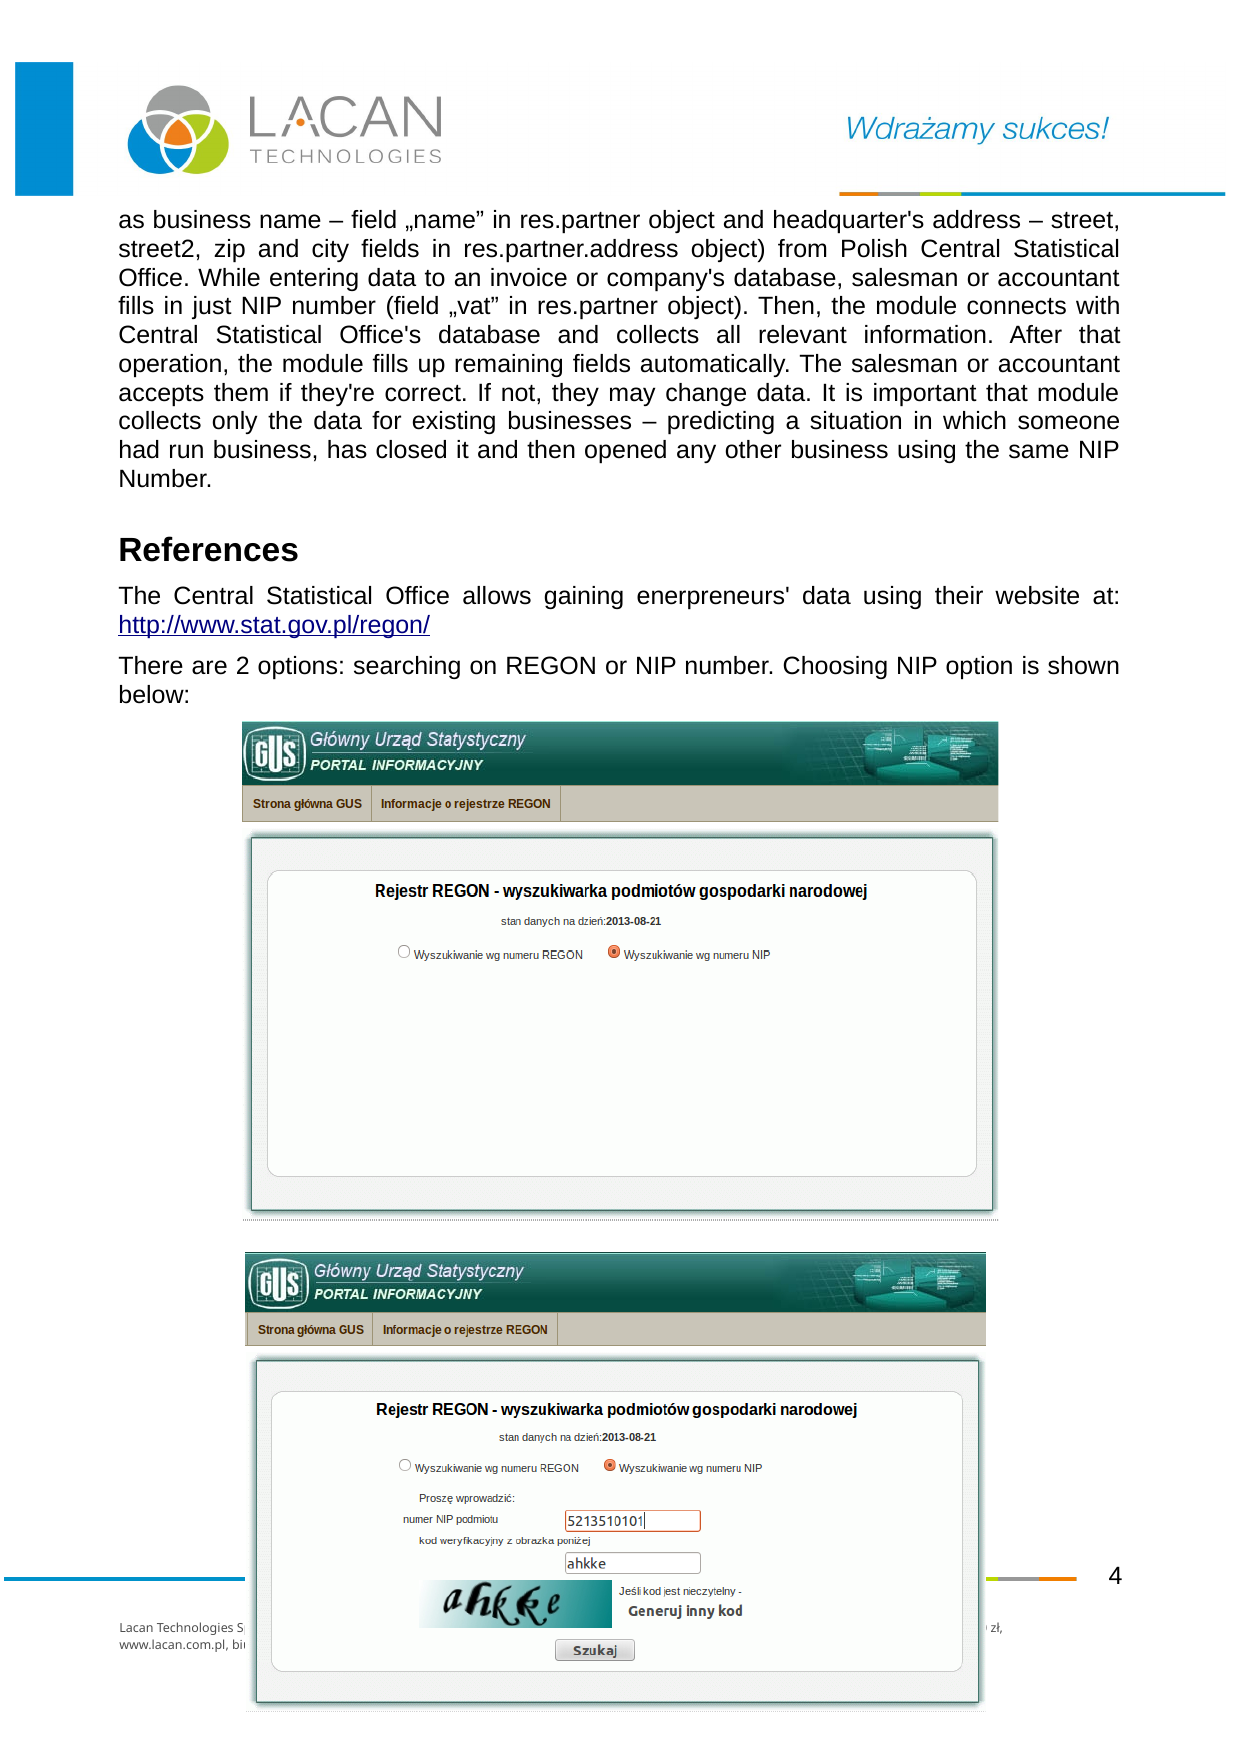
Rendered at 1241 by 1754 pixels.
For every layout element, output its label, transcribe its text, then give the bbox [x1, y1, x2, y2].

text The Central Statistical Office allows gaining enerpreneurs' data using their website at: http://www.stat.gov.pl/regon/ [118, 581, 1122, 639]
text as business name – field „name” in res.partner object and headquarter's address – street, street2, zip and city fields in res.partner.address object) from Polish Central Statistical Office. While entering data to an invoice or company's database, salesman or accountant fills in just NIP number (field „vat” in res.partner object). Then, the module connects with Central Statistical Office's database and collects all relevant information. After that operation, the module fills up remaining fields automatically. The salesman or accountant accepts them if they're correct. If not, they may change data. It is important that module collects only the data for existing businesses – predicting a situation in which someone had run business, has closed it and then opened any other business using the same NIP Number. [118, 205, 1122, 492]
picture [242, 721, 999, 1221]
subtitle References [118, 530, 1122, 569]
picture [74, 62, 1226, 196]
picture [245, 1252, 986, 1712]
text There are 2 options: searching on REGON or NIP number. Choosing NIP option is shown below: [118, 651, 1122, 709]
